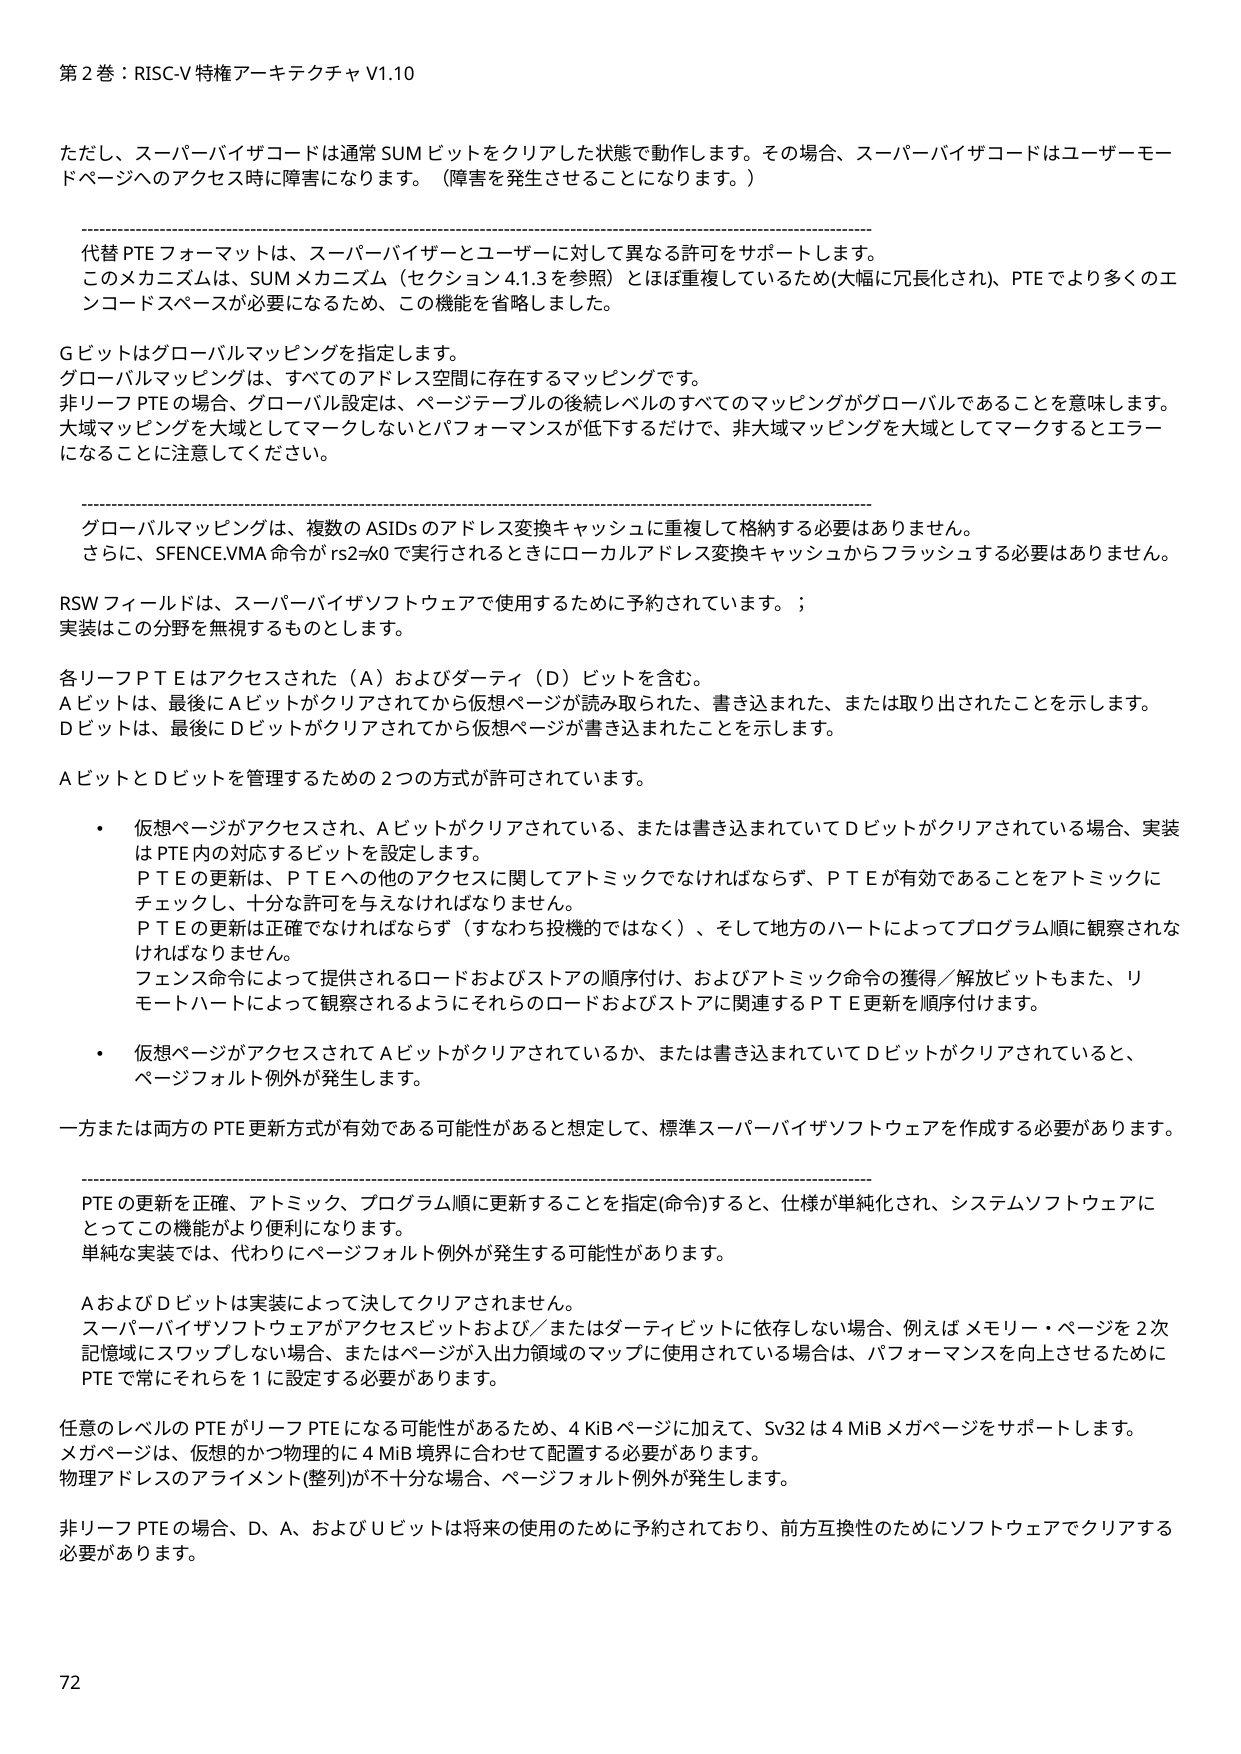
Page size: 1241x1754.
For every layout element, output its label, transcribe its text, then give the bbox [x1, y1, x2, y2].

text このメカニズムは、SUMメカニズム（セクション4.1.3を参照）とほぼ重複しているため(大幅に冗長化され)、PTEでより多くのエンコードスペースが必要になるため、この機能を省略しました。 [81, 266, 1181, 316]
list 仮想ページがアクセスされてAビットがクリアされているか、または書き込まれていてDビットがクリアされていると、ページフォルト例外が発生します。 [97, 1041, 1181, 1091]
text スーパーバイザソフトウェアがアクセスビットおよび／またはダーティビットに依存しない場合、例えば メモリー・ページを2次記憶域にスワップしない場合、またはページが入出力領域のマップに使用されている場合は、パフォーマンスを向上させるためにPTEで常にそれらを1に設定する必要があります。 [81, 1316, 1181, 1391]
text 非リーフPTEの場合、D、A、およびUビットは将来の使用のために予約されており、前方互換性のためにソフトウェアでクリアする必要があります。 [59, 1516, 1181, 1566]
text Aビットは、最後にAビットがクリアされてから仮想ページが読み取られた、書き込まれた、または取り出されたことを示します。 [59, 691, 1181, 716]
text AビットとDビットを管理するための2つの方式が許可されています。 [59, 766, 1181, 791]
text Gビットはグローバルマッピングを指定します。 [59, 341, 1181, 366]
text 実装はこの分野を無視するものとします。 [59, 616, 1181, 641]
text 単純な実装では、代わりにページフォルト例外が発生する可能性があります。 [81, 1241, 1181, 1266]
text グローバルマッピングは、すべてのアドレス空間に存在するマッピングです。 [59, 366, 1181, 391]
text 一方または両方のPTE更新方式が有効である可能性があると想定して、標準スーパーバイザソフトウェアを作成する必要があります。 [59, 1116, 1181, 1141]
text 非リーフPTEの場合、グローバル設定は、ページテーブルの後続レベルのすべてのマッピングがグローバルであることを意味します。 [59, 391, 1181, 416]
text AおよびDビットは実装によって決してクリアされません。 [81, 1291, 1181, 1316]
text 大域マッピングを大域としてマークしないとパフォーマンスが低下するだけで、非大域マッピングを大域としてマークするとエラーになることに注意してください。 [59, 416, 1181, 466]
text RSWフィールドは、スーパーバイザソフトウェアで使用するために予約されています。； [59, 591, 1181, 616]
text 任意のレベルのPTEがリーフPTEになる可能性があるため、4 KiBページに加えて、Sv32は4 MiBメガページをサポートします。 [59, 1416, 1181, 1441]
list 仮想ページがアクセスされ、Aビットがクリアされている、または書き込まれていてDビットがクリアされている場合、実装はPTE内の対応するビットを設定します。 [97, 816, 1181, 866]
text グローバルマッピングは、複数のASIDsのアドレス変換キャッシュに重複して格納する必要はありません。 [81, 516, 1181, 541]
text ＰＴＥの更新は、ＰＴＥへの他のアクセスに関してアトミックでなければならず、ＰＴＥが有効であることをアトミックにチェックし、十分な許可を与えなければなりません。 [134, 866, 1181, 916]
text 各リーフＰＴＥはアクセスされた（Ａ）およびダーティ（Ｄ）ビットを含む。 [59, 666, 1181, 691]
text Dビットは、最後にDビットがクリアされてから仮想ページが書き込まれたことを示します。 [59, 716, 1181, 741]
text ----------------------------------------------------------------------------------------------------------------------------------- [81, 491, 1181, 516]
text さらに、SFENCE.VMA命令がrs2≠x0で実行されるときにローカルアドレス変換キャッシュからフラッシュする必要はありません。 [81, 541, 1181, 566]
text 物理アドレスのアライメント(整列)が不十分な場合、ページフォルト例外が発生します。 [59, 1466, 1181, 1491]
text 代替PTEフォーマットは、スーパーバイザーとユーザーに対して異なる許可をサポートします。 [81, 241, 1181, 266]
text ＰＴＥの更新は正確でなければならず（すなわち投機的ではなく）、そして地方のハートによってプログラム順に観察されなければなりません。 [134, 916, 1181, 966]
text メガページは、仮想的かつ物理的に4 MiB境界に合わせて配置する必要があります。 [59, 1441, 1181, 1466]
text ----------------------------------------------------------------------------------------------------------------------------------- [81, 1166, 1181, 1191]
text ----------------------------------------------------------------------------------------------------------------------------------- [81, 216, 1181, 241]
text ただし、スーパーバイザコードは通常SUMビットをクリアした状態で動作します。その場合、スーパーバイザコードはユーザーモードページへのアクセス時に障害になります。（障害を発生させることになります。） [59, 141, 1181, 191]
text フェンス命令によって提供されるロードおよびストアの順序付け、およびアトミック命令の獲得／解放ビットもまた、リモートハートによって観察されるようにそれらのロードおよびストアに関連するＰＴＥ更新を順序付けます。 [134, 966, 1181, 1016]
text PTEの更新を正確、アトミック、プログラム順に更新することを指定(命令)すると、仕様が単純化され、システムソフトウェアにとってこの機能がより便利になります。 [81, 1191, 1181, 1241]
